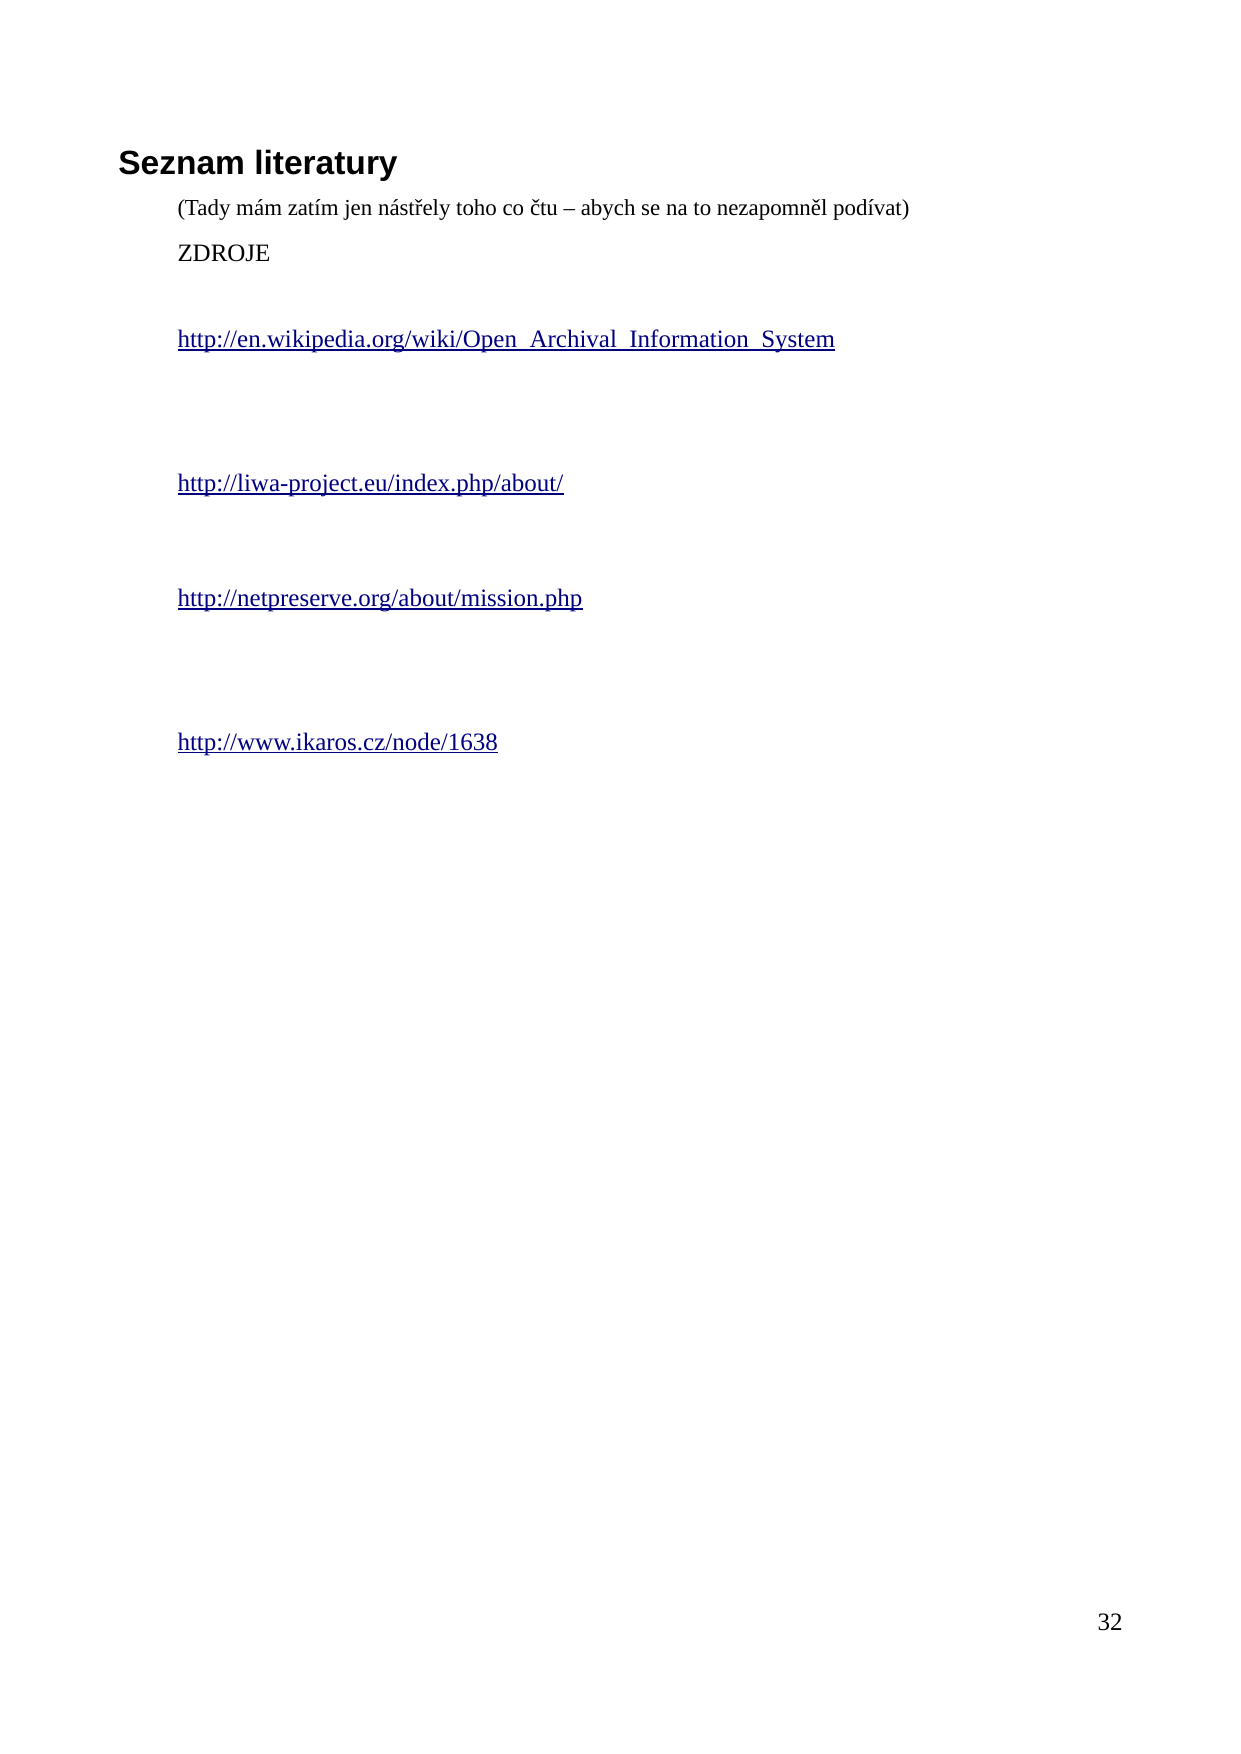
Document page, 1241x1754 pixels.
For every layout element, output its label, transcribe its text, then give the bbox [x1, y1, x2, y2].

text ZDROJE [118, 238, 1122, 267]
text http://www.ikaros.cz/node/1638 [118, 727, 1122, 756]
text http://netpreserve.org/about/mission.php [118, 583, 1122, 612]
text http://en.wikipedia.org/wiki/Open_Archival_Information_System [118, 324, 1122, 353]
text http://liwa-project.eu/index.php/about/ [118, 468, 1122, 497]
subtitle Seznam literatury [118, 143, 1122, 182]
text (Tady mám zatím jen nástřely toho co čtu – abych se na to nezapomněl podívat) [118, 194, 1122, 221]
